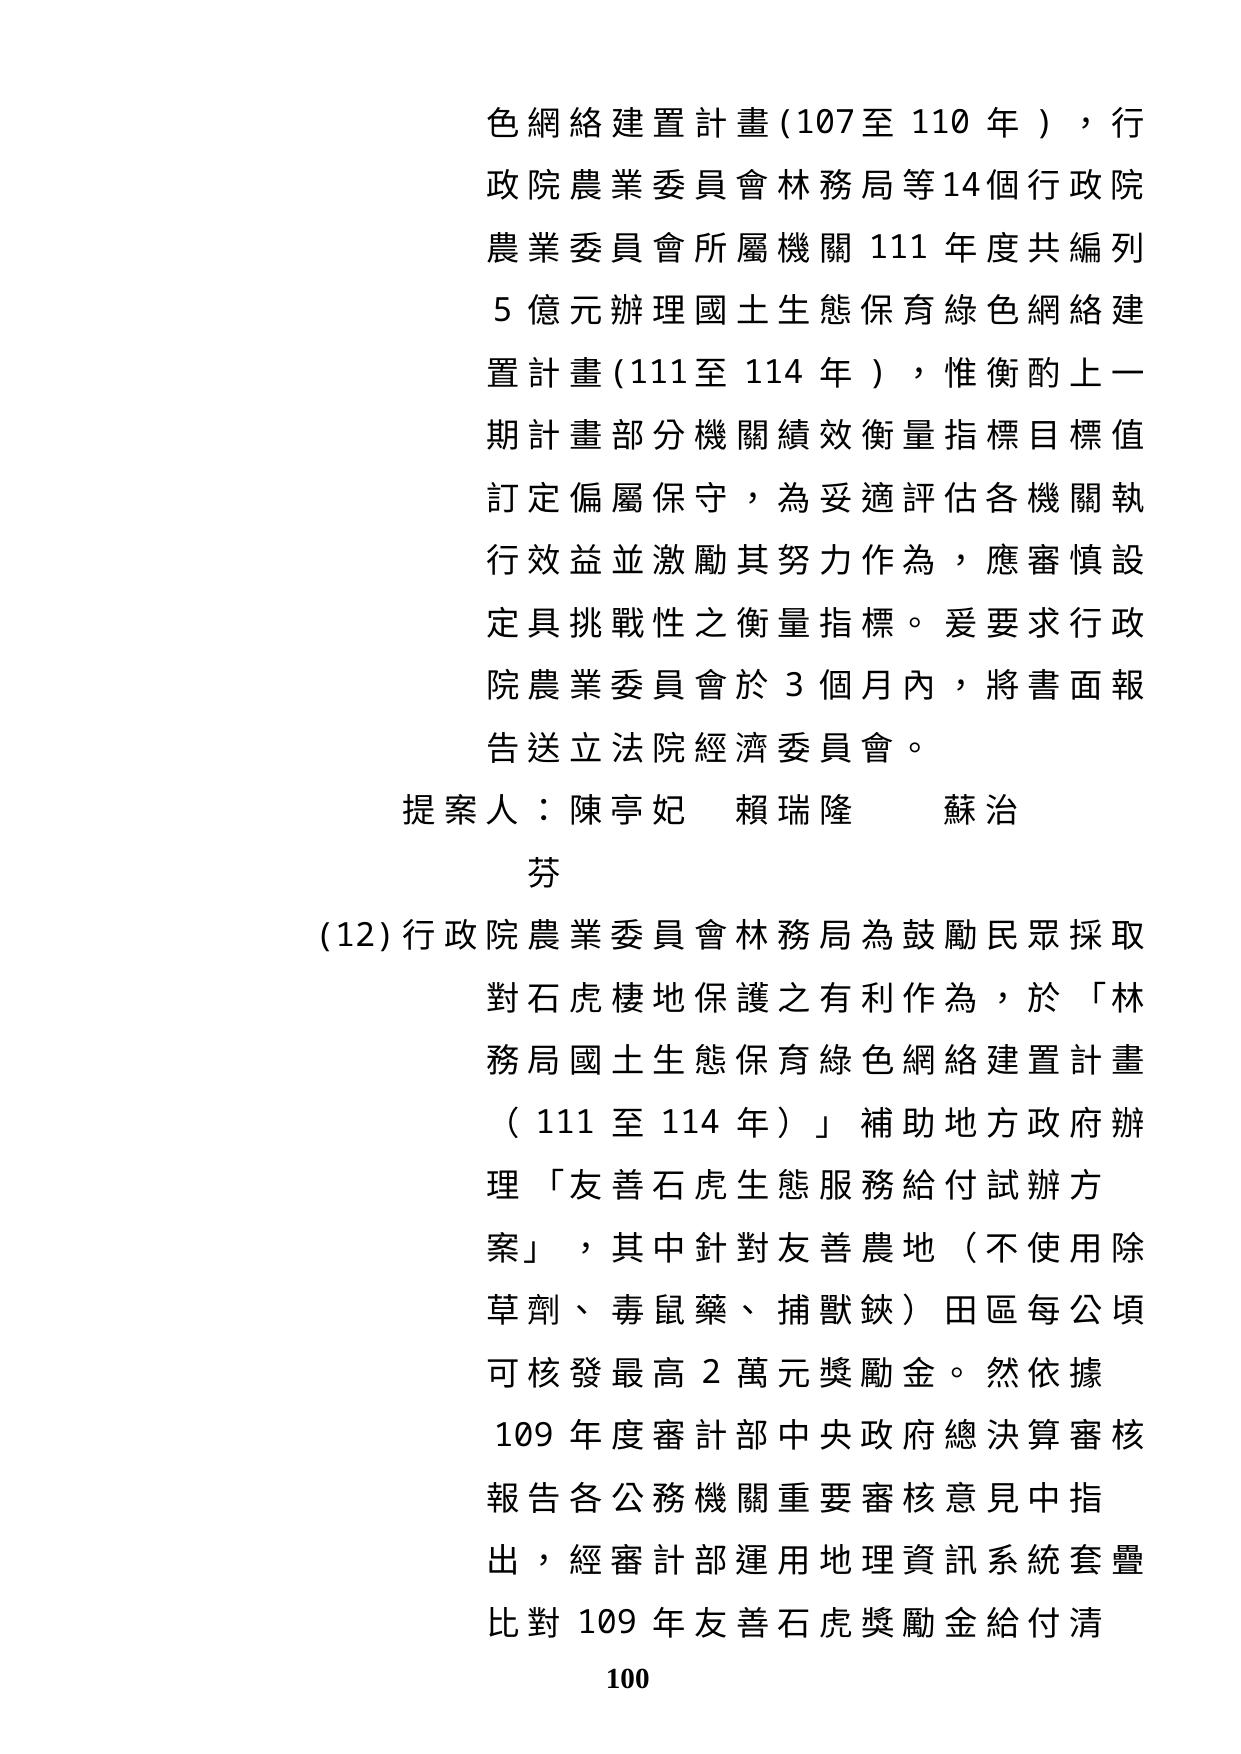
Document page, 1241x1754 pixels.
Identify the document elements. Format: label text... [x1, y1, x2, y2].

list 色網絡建置計畫(107至110年)，行政院農業委員會林務局等14個行政院農業委員會所屬機關111年度共編列5億元辦理國土生態保育綠色網絡建置計畫(111至114年)，惟衡酌上一期計畫部分機關績效衡量指標目標值訂定偏屬保守，為妥適評估各機關執行效益並激勵其努力作為，應審慎設定具挑戰性之衡量指標。爰要求行政院農業委員會於3個月內，將書面報告送立法院經濟委員會。 [299, 79, 1148, 766]
text 提案人：陳亭妃 賴瑞隆 蘇治芬 [384, 766, 1044, 891]
list 行政院農業委員會林務局為鼓勵民眾採取對石虎棲地保護之有利作為，於「林務局國土生態保育綠色網絡建置計畫（111至114年）」補助地方政府辦理「友善石虎生態服務給付試辦方案」，其中針對友善農地（不使用除草劑、毒鼠藥、捕獸鋏）田區每公頃可核發最高2萬元獎勵金。然依據109年度審計部中央政府總決算審核報告各公務機關重要審核意見中指出，經審計部運用地理資訊系統套疊比對109年友善石虎獎勵金給付清 [299, 891, 1148, 1641]
